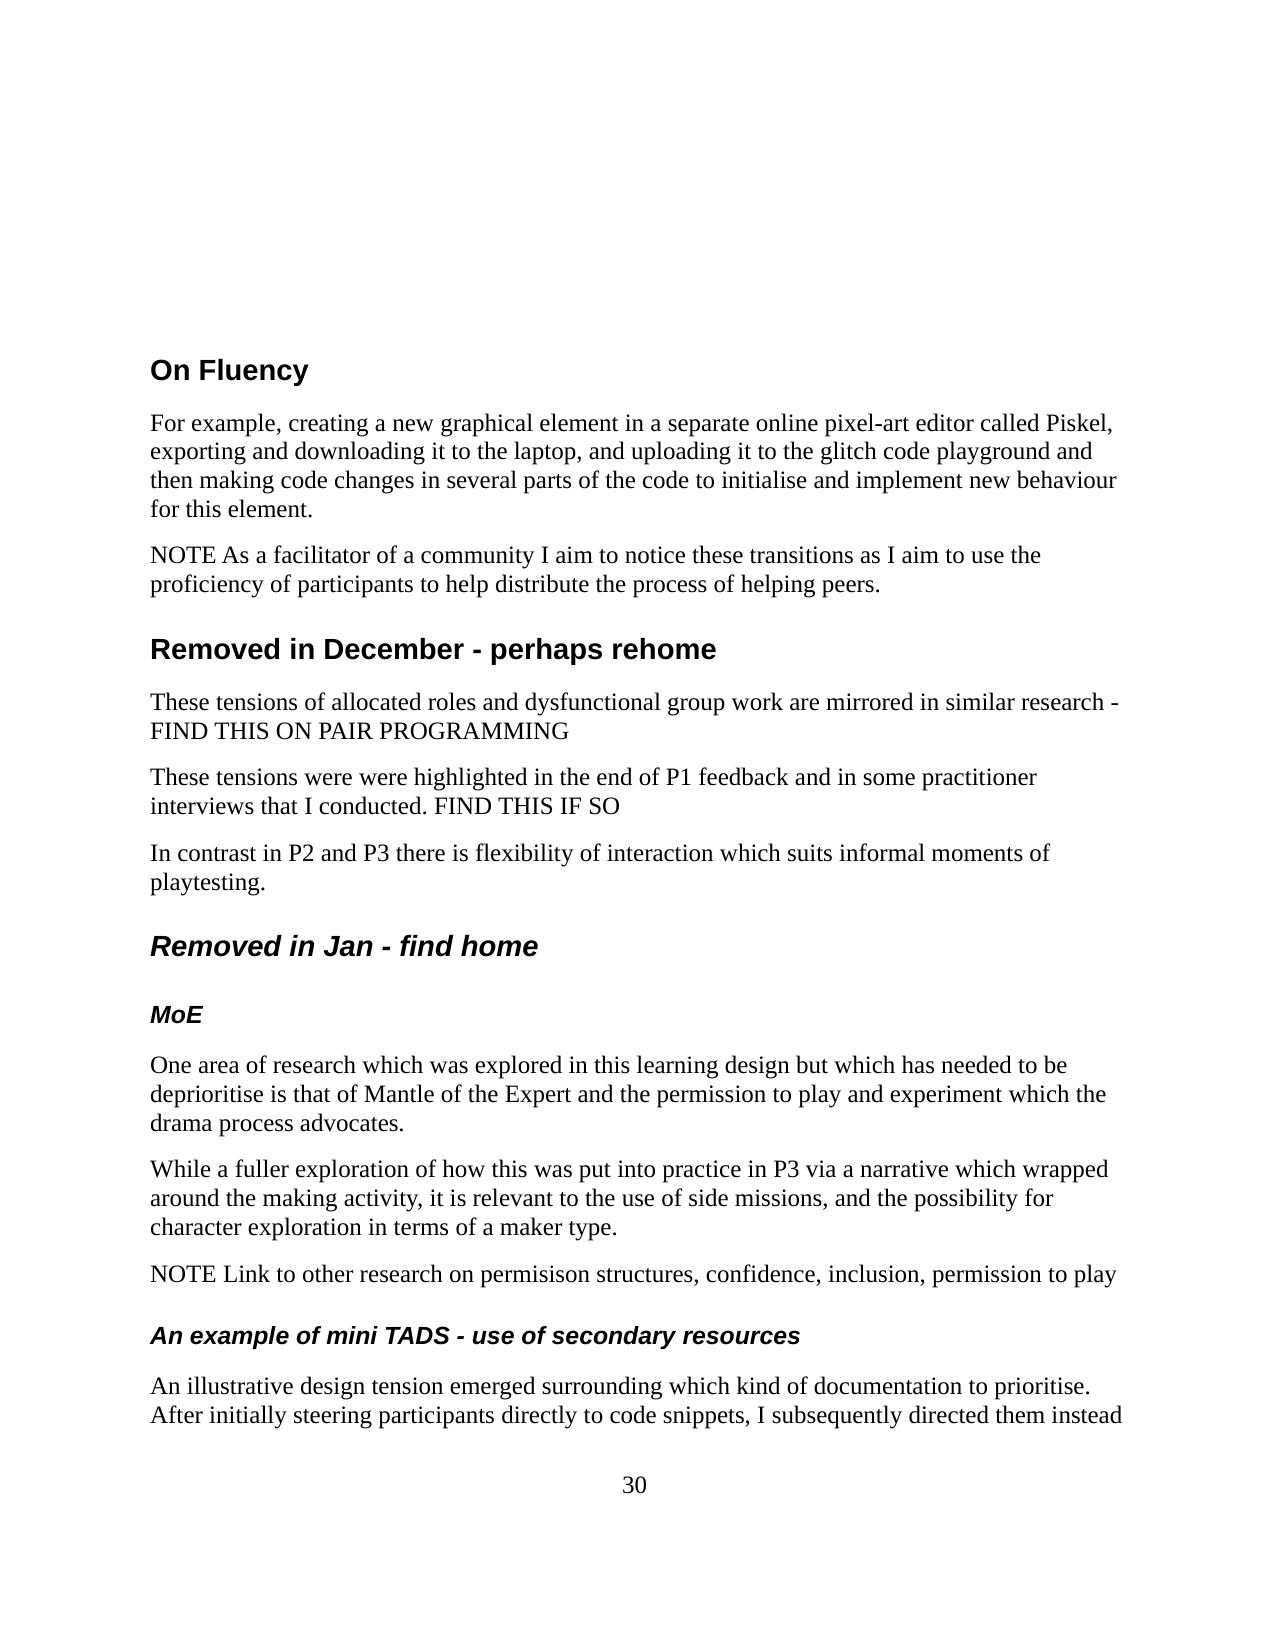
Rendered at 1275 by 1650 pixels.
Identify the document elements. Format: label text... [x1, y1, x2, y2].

text One area of research which was explored in this learning design but which has needed to be deprioritise is that of Mantle of the Expert and the permission to play and experiment which the drama process advocates. [150, 1050, 1125, 1137]
text These tensions were were highlighted in the end of P1 feedback and in some practitioner interviews that I conducted. FIND THIS IF SO [150, 762, 1125, 820]
text NOTE As a facilitator of a community I aim to notice these transitions as I aim to use the proficiency of participants to help distribute the process of helping peers. [150, 541, 1125, 598]
text These tensions of allocated roles and dysfunctional group work are mirrored in similar research - FIND THIS ON PAIR PROGRAMMING [150, 687, 1125, 744]
text NOTE Link to other research on permisison structures, confidence, inclusion, permission to play [150, 1259, 1125, 1287]
subtitle Removed in Jan - find home [150, 929, 1125, 963]
text An illustrative design tension emerged surrounding which kind of documentation to prioritise. After initially steering participants directly to code snippets, I subsequently directed them instead [150, 1371, 1125, 1429]
text While a fuller exploration of how this was put into practice in P3 via a narrative which wrapped around the making activity, it is relevant to the use of side missions, and the possibility for character exploration in terms of a maker type. [150, 1154, 1125, 1241]
subtitle An example of mini TADS - use of secondary resources [150, 1321, 1125, 1350]
text For example, creating a new graphical element in a separate online pixel-art editor called Piskel, exporting and downloading it to the laptop, and uploading it to the glitch code playground and then making code changes in several parts of the code to initialise and implement new behaviour for this element. [150, 408, 1125, 523]
subtitle On Fluency [150, 353, 1125, 386]
subtitle MoE [150, 1000, 1125, 1029]
text In contrast in P2 and P3 there is flexibility of interaction which suits informal moments of playtesting. [150, 838, 1125, 895]
subtitle Removed in December - perhaps rehome [150, 632, 1125, 666]
